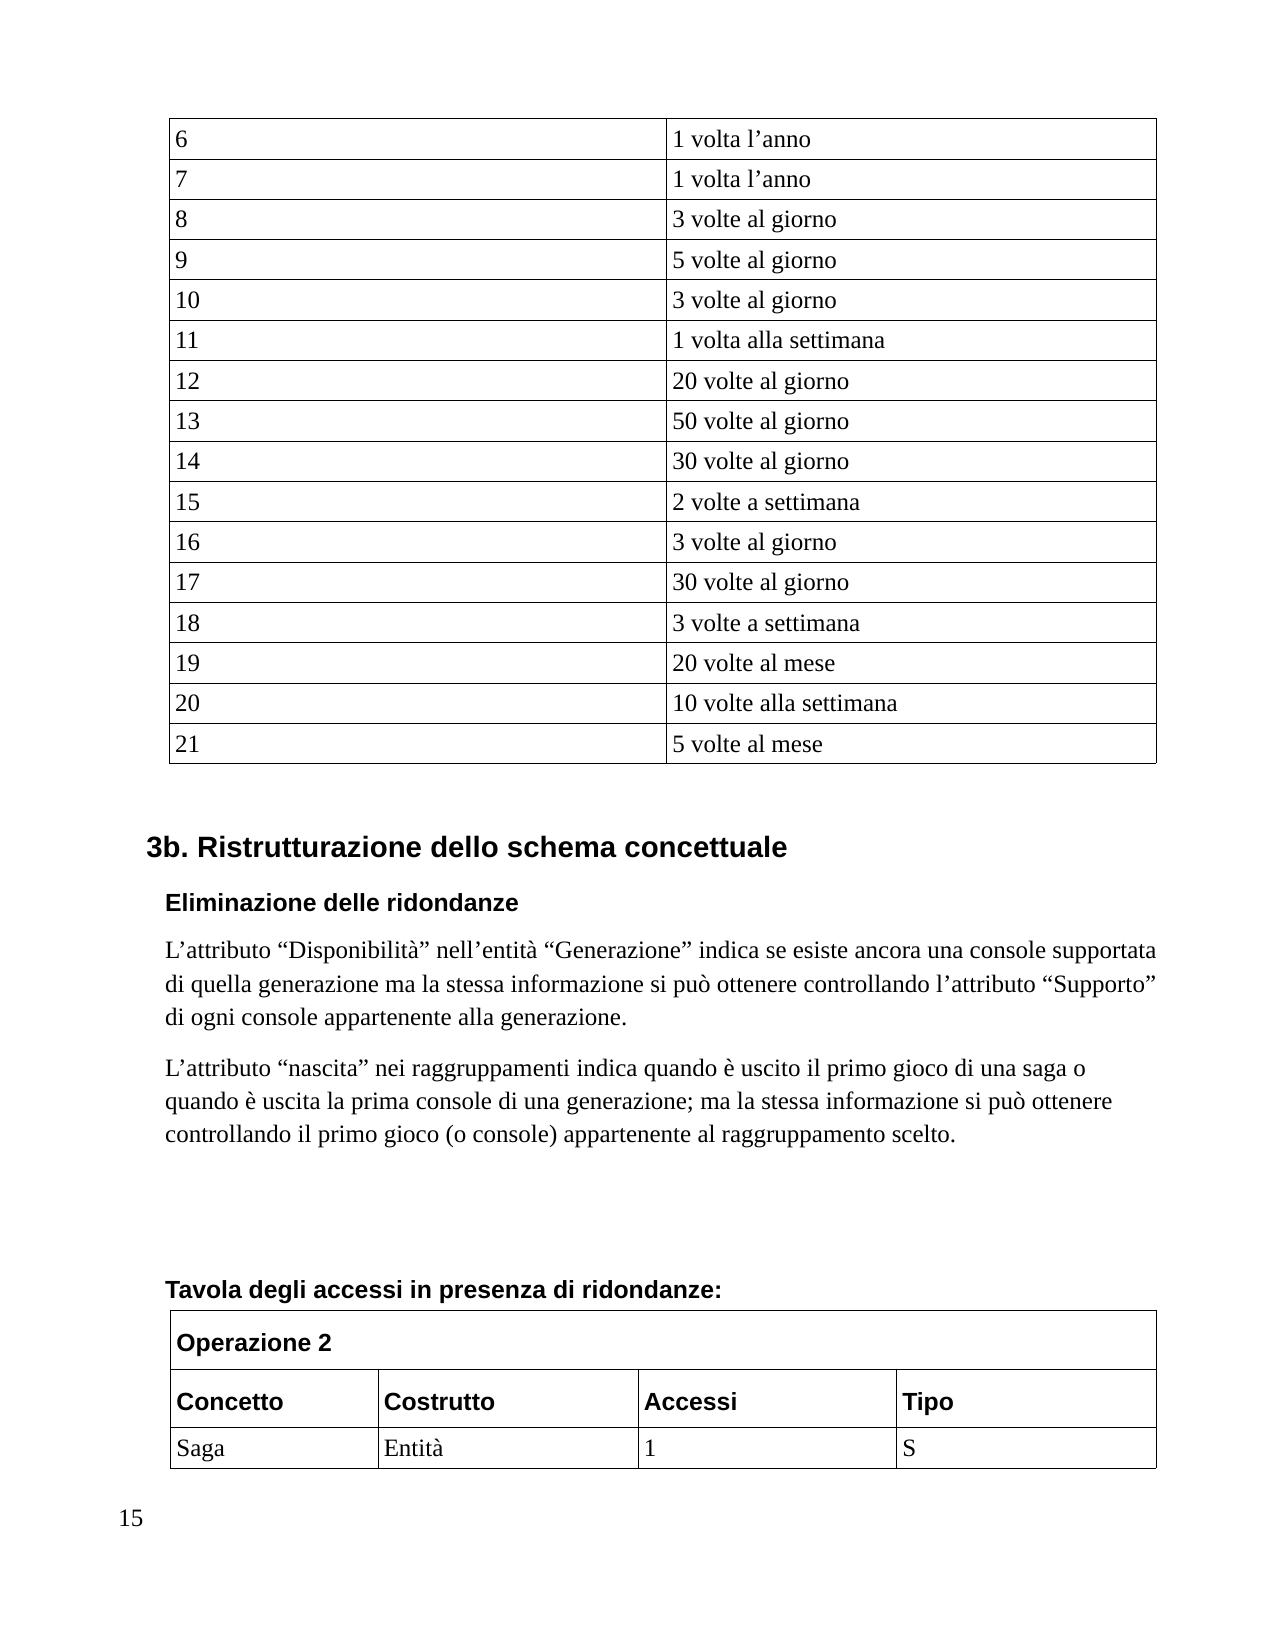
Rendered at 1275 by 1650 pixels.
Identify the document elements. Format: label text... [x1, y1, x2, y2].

table_cell 1 [639, 1428, 896, 1468]
table_cell 15 [170, 482, 666, 521]
table_cell 1 volta l’anno [667, 119, 1156, 158]
table_cell 3 volte al giorno [667, 280, 1156, 320]
table_cell 11 [170, 321, 666, 360]
table_cell 30 volte al giorno [667, 563, 1156, 602]
table_cell 3 volte a settimana [667, 603, 1156, 642]
table_cell 2 volte a settimana [667, 482, 1156, 521]
table_cell 5 volte al giorno [667, 240, 1156, 279]
table_cell Concetto [171, 1370, 378, 1427]
subtitle Eliminazione delle ridondanze [165, 888, 1157, 917]
table_cell 5 volte al mese [667, 724, 1156, 763]
table_cell Entità [379, 1428, 638, 1468]
table_cell Accessi [639, 1370, 896, 1427]
table_cell 20 volte al giorno [667, 361, 1156, 400]
subtitle 3b. Ristrutturazione dello schema concettuale [146, 829, 1157, 863]
table_cell 13 [170, 401, 666, 441]
table_cell 10 [170, 280, 666, 320]
table_cell 21 [170, 724, 666, 763]
table_cell 3 volte al giorno [667, 200, 1156, 239]
table_cell 30 volte al giorno [667, 442, 1156, 481]
table_cell 19 [170, 643, 666, 682]
table_cell 1 volta l’anno [667, 160, 1156, 199]
table_cell 14 [170, 442, 666, 481]
table_cell 7 [170, 160, 666, 199]
table_header Operazione 2 [171, 1311, 1156, 1368]
table_cell 10 volte alla settimana [667, 684, 1156, 723]
table_cell 8 [170, 200, 666, 239]
subtitle L’attributo “nascita” nei raggruppamenti indica quando è uscito il primo gioco di una saga o quando è uscita la prima console di una generazione; ma la stessa informazione si può ottenere controllando il primo gioco (o console) appartenente al raggruppamento scelto. [165, 1053, 1157, 1148]
table_cell 1 volta alla settimana [667, 321, 1156, 360]
table_cell Costrutto [379, 1370, 638, 1427]
subtitle L’attributo “Disponibilità” nell’entità “Generazione” indica se esiste ancora una console supportata di quella generazione ma la stessa informazione si può ottenere controllando l’attributo “Supporto” di ogni console appartenente alla generazione. [165, 936, 1157, 1030]
table_cell 6 [170, 119, 666, 158]
table_cell 16 [170, 522, 666, 562]
table_cell 12 [170, 361, 666, 400]
subtitle Tavola degli accessi in presenza di ridondanze: [165, 1275, 1157, 1303]
table_cell 3 volte al giorno [667, 522, 1156, 562]
table_cell Saga [171, 1428, 378, 1468]
table_cell 50 volte al giorno [667, 401, 1156, 441]
table_cell S [897, 1428, 1156, 1468]
table_cell 20 [170, 684, 666, 723]
table_cell 20 volte al mese [667, 643, 1156, 682]
table_cell 9 [170, 240, 666, 279]
table_cell 17 [170, 563, 666, 602]
table_cell Tipo [897, 1370, 1156, 1427]
table_cell 18 [170, 603, 666, 642]
